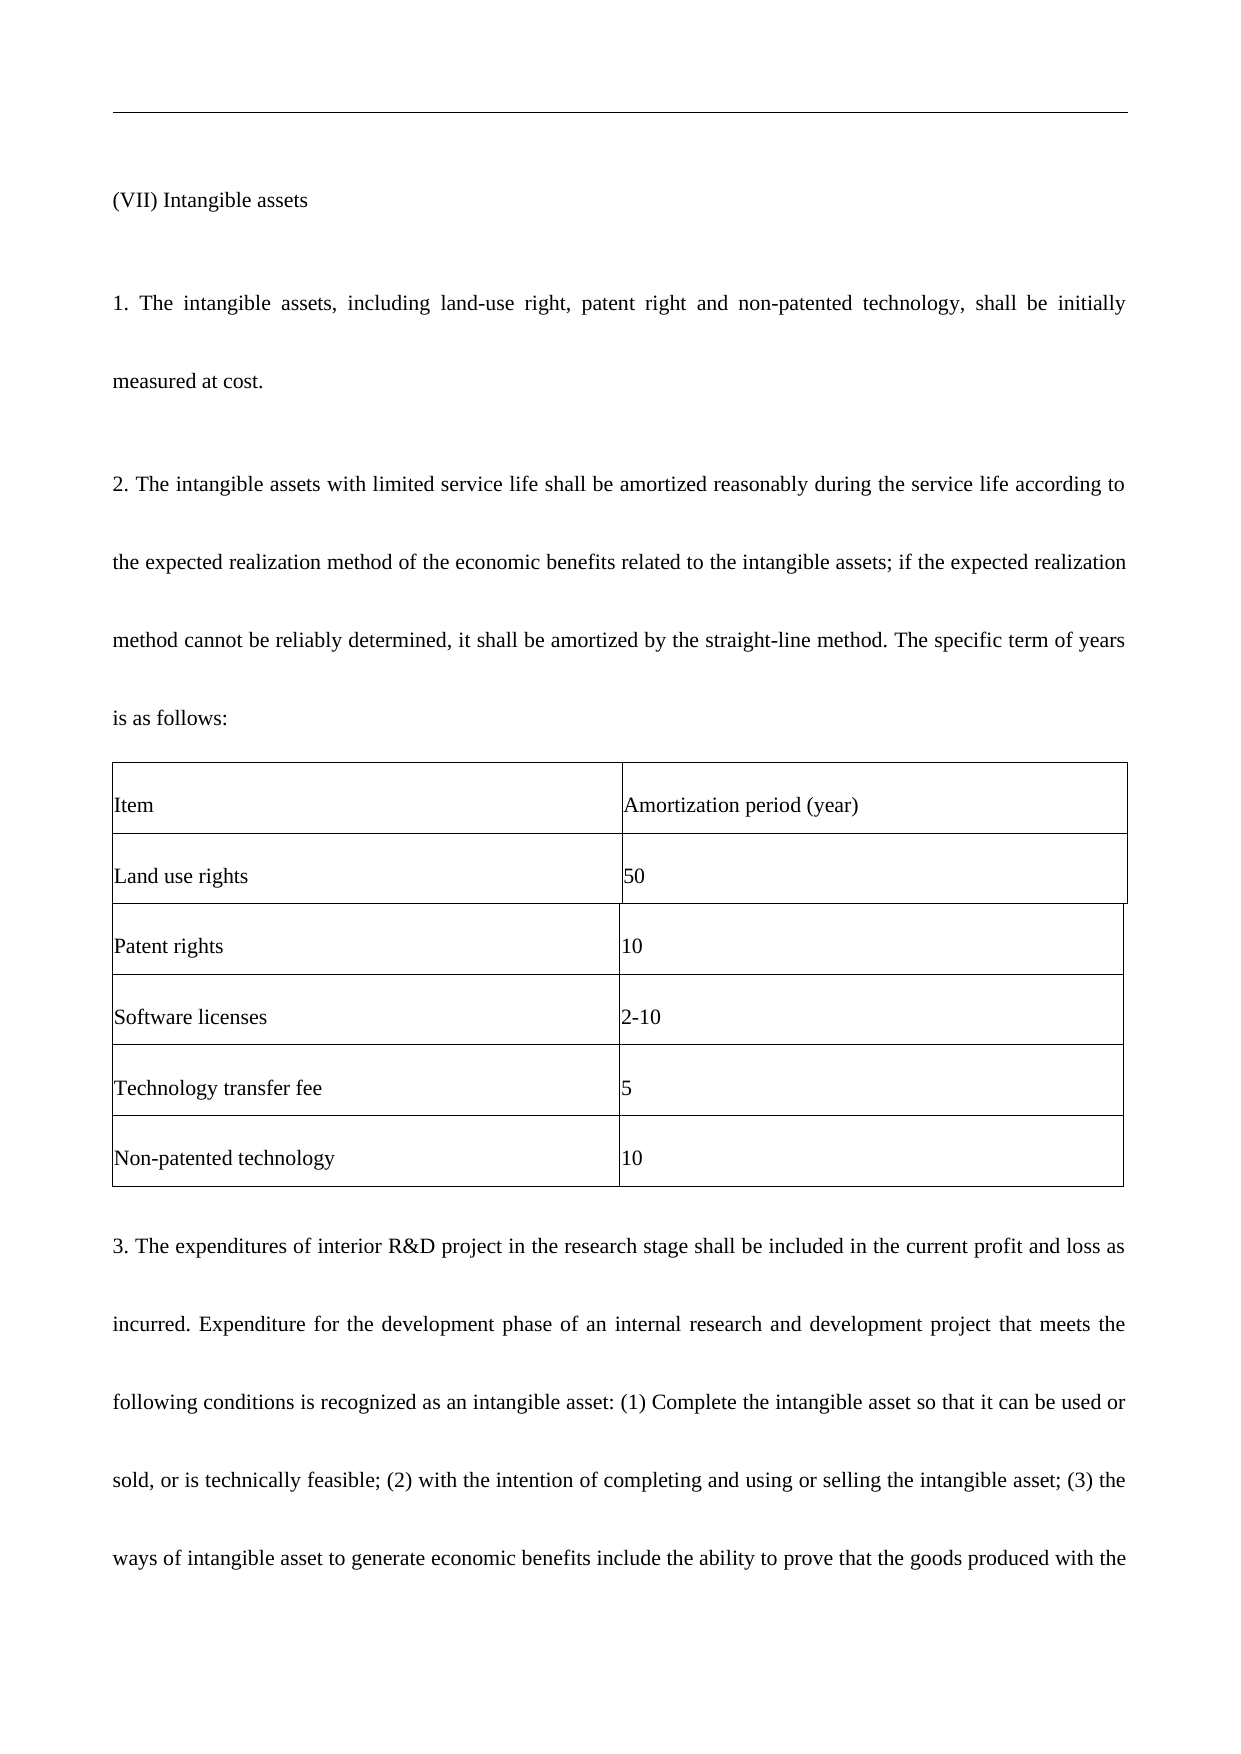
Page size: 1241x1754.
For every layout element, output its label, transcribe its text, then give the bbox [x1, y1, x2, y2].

table_cell 2-10 [620, 975, 1123, 1044]
text 2. The intangible assets with limited service life shall be amortized reasonably during the service life according to the expected realization method of the economic benefits related to the intangible assets; if the expected realization method cannot be reliably determined, it shall be amortized by the straight-line method. The specific term of years is as follows: [112, 442, 1128, 739]
table_cell [1124, 1044, 1128, 1115]
table_cell Non-patented technology [113, 1116, 619, 1186]
table_cell [1124, 904, 1128, 974]
text (VII) Intangible assets [112, 158, 1128, 221]
table_cell 10 [620, 904, 1123, 974]
table_cell Land use rights [113, 834, 622, 903]
table_cell [1124, 974, 1128, 1044]
table_cell 10 [620, 1116, 1123, 1186]
table_header Item [113, 763, 622, 832]
table_cell Patent rights [113, 904, 619, 974]
table_cell 5 [620, 1045, 1123, 1115]
table_header Amortization period (year) [623, 763, 1127, 832]
text 1. The intangible assets, including land-use right, patent right and non-patented technology, shall be initially measured at cost. [112, 261, 1128, 402]
text 3. The expenditures of interior R&D project in the research stage shall be included in the current profit and loss as incurred. Expenditure for the development phase of an internal research and development project that meets the following conditions is recognized as an intangible asset: (1) Complete the intangible asset so that it can be used or sold, or is technically feasible; (2) with the intention of completing and using or selling the intangible asset; (3) the ways of intangible asset to generate economic benefits include the ability to prove that the goods produced with the [112, 1204, 1128, 1579]
table_cell Technology transfer fee [113, 1045, 619, 1115]
table_cell Software licenses [113, 975, 619, 1044]
table_cell 50 [623, 834, 1127, 903]
table_cell [1124, 1115, 1128, 1186]
